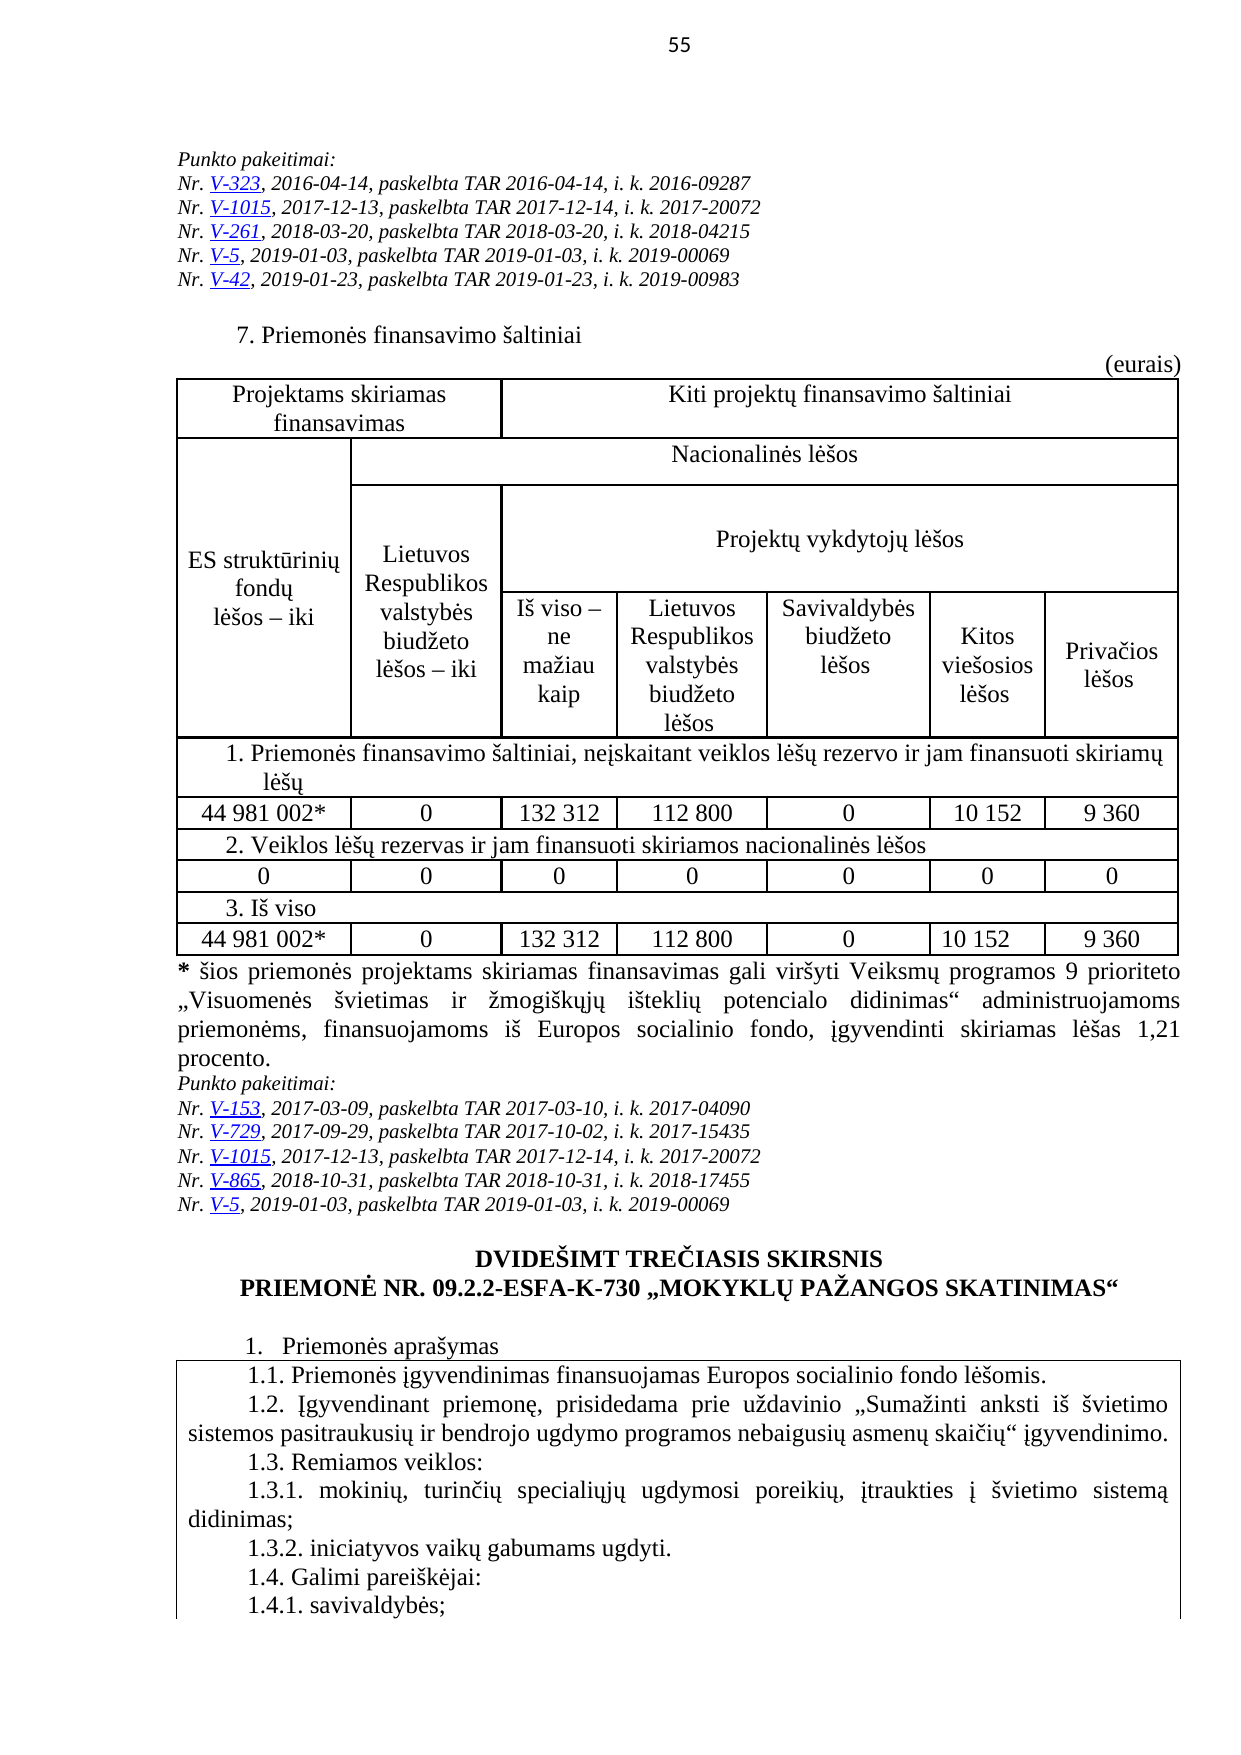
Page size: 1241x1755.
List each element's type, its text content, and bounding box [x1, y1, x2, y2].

text Nr. V-153, 2017-03-09, paskelbta TAR 2017-03-10, i. k. 2017-04090 [177, 1095, 1181, 1119]
text Nr. V-865, 2018-10-31, paskelbta TAR 2018-10-31, i. k. 2018-17455 [177, 1168, 1181, 1192]
table_cell 10 152 [931, 798, 1044, 828]
table_cell 1.3. Remiamos veiklos: 1.3.1. mokinių, turinčių specialiųjų ugdymosi poreikių, įtraukties į švietimo sistemą didinimas; 1.3.2. iniciatyvos vaikų gabumams ugdyti. [177, 1447, 1180, 1562]
table_cell 132 312 [503, 798, 616, 828]
text Nr. V-323, 2016-04-14, paskelbta TAR 2016-04-14, i. k. 2016-09287 [177, 171, 1181, 195]
text Nr. V-729, 2017-09-29, paskelbta TAR 2017-10-02, i. k. 2017-15435 [177, 1119, 1181, 1143]
table_cell Lietuvos Respublikos valstybės biudžeto lėšos [618, 593, 766, 736]
table_cell 9 360 [1046, 798, 1177, 828]
table_cell 1.4. Galimi pareiškėjai: 1.4.1. savivaldybės; [177, 1562, 1180, 1619]
table_cell 0 [178, 861, 350, 891]
text (eurais) [177, 349, 1181, 377]
text Punkto pakeitimai: [177, 1071, 1181, 1095]
table_cell 44 981 002* [178, 924, 350, 954]
table_cell 0 [352, 798, 500, 828]
text Nr. V-1015, 2017-12-13, paskelbta TAR 2017-12-14, i. k. 2017-20072 [177, 195, 1181, 219]
table_cell 10 152 [931, 924, 1044, 954]
table_cell 112 800 [618, 924, 766, 954]
table_header 1.1. Priemonės įgyvendinimas finansuojamas Europos socialinio fondo lėšomis. [177, 1361, 1180, 1389]
table_cell 0 [768, 924, 929, 954]
table_cell ES struktūrinių fondų lėšos – iki [178, 439, 350, 736]
table_cell Projektų vykdytojų lėšos [503, 486, 1177, 591]
text Nr. V-1015, 2017-12-13, paskelbta TAR 2017-12-14, i. k. 2017-20072 [177, 1143, 1181, 1168]
table_cell Nacionalinės lėšos [352, 439, 1177, 484]
table_cell 0 [352, 924, 500, 954]
text Nr. V-261, 2018-03-20, paskelbta TAR 2018-03-20, i. k. 2018-04215 [177, 219, 1181, 243]
table_cell Lietuvos Respublikos valstybės biudžeto lėšos – iki [352, 486, 500, 736]
table_cell 9 360 [1046, 924, 1177, 954]
text Punkto pakeitimai: [177, 147, 1181, 171]
text 1. Priemonės aprašymas [244, 1331, 1181, 1359]
table_cell 0 [618, 861, 766, 891]
table_cell 2. Veiklos lėšų rezervas ir jam finansuoti skiriamos nacionalinės lėšos [178, 830, 1177, 859]
table_cell 132 312 [503, 924, 616, 954]
text DVIDEŠIMT TREČIASIS SKIRSNIS [177, 1244, 1181, 1273]
text Nr. V-5, 2019-01-03, paskelbta TAR 2019-01-03, i. k. 2019-00069 [177, 1192, 1181, 1216]
text 7. Priemonės finansavimo šaltiniai [177, 320, 1181, 349]
table_cell 1.2. Įgyvendinant priemonę, prisidedama prie uždavinio „Sumažinti anksti iš švietimo sistemos pasitraukusių ir bendrojo ugdymo programos nebaigusių asmenų skaičių“ įgyvendinimo. [177, 1389, 1180, 1447]
table_cell 112 800 [618, 798, 766, 828]
table_cell Privačios lėšos [1046, 593, 1177, 736]
table_cell 0 [768, 798, 929, 828]
table_cell 3. Iš viso [178, 893, 1177, 922]
table_cell Iš viso – ne mažiau kaip [503, 593, 616, 736]
text * šios priemonės projektams skiriamas finansavimas gali viršyti Veiksmų programos 9 prioriteto „Visuomenės švietimas ir žmogiškųjų išteklių potencialo didinimas“ administruojamoms priemonėms, finansuojamoms iš Europos socialinio fondo, įgyvendinti skiriamas lėšas 1,21 procento. [177, 956, 1181, 1071]
table_cell Savivaldybės biudžeto lėšos [768, 593, 929, 736]
table_cell 0 [931, 861, 1044, 891]
table_header Kiti projektų finansavimo šaltiniai [503, 380, 1177, 437]
table_cell 0 [352, 861, 500, 891]
text Nr. V-5, 2019-01-03, paskelbta TAR 2019-01-03, i. k. 2019-00069 [177, 243, 1181, 267]
table_cell 0 [768, 861, 929, 891]
table_cell 1. Priemonės finansavimo šaltiniai, neįskaitant veiklos lėšų rezervo ir jam finansuoti skiriamų lėšų [178, 739, 1177, 796]
table_cell Kitos viešosios lėšos [931, 593, 1044, 736]
text Nr. V-42, 2019-01-23, paskelbta TAR 2019-01-23, i. k. 2019-00983 [177, 267, 1181, 291]
text PRIEMONĖ NR. 09.2.2-ESFA-K-730 „MOKYKLŲ PAŽANGOS SKATINIMAS“ [177, 1273, 1181, 1302]
table_cell 0 [1046, 861, 1177, 891]
table_cell 0 [503, 861, 616, 891]
table_cell 44 981 002* [178, 798, 350, 828]
table_header Projektams skiriamas finansavimas [178, 380, 500, 437]
